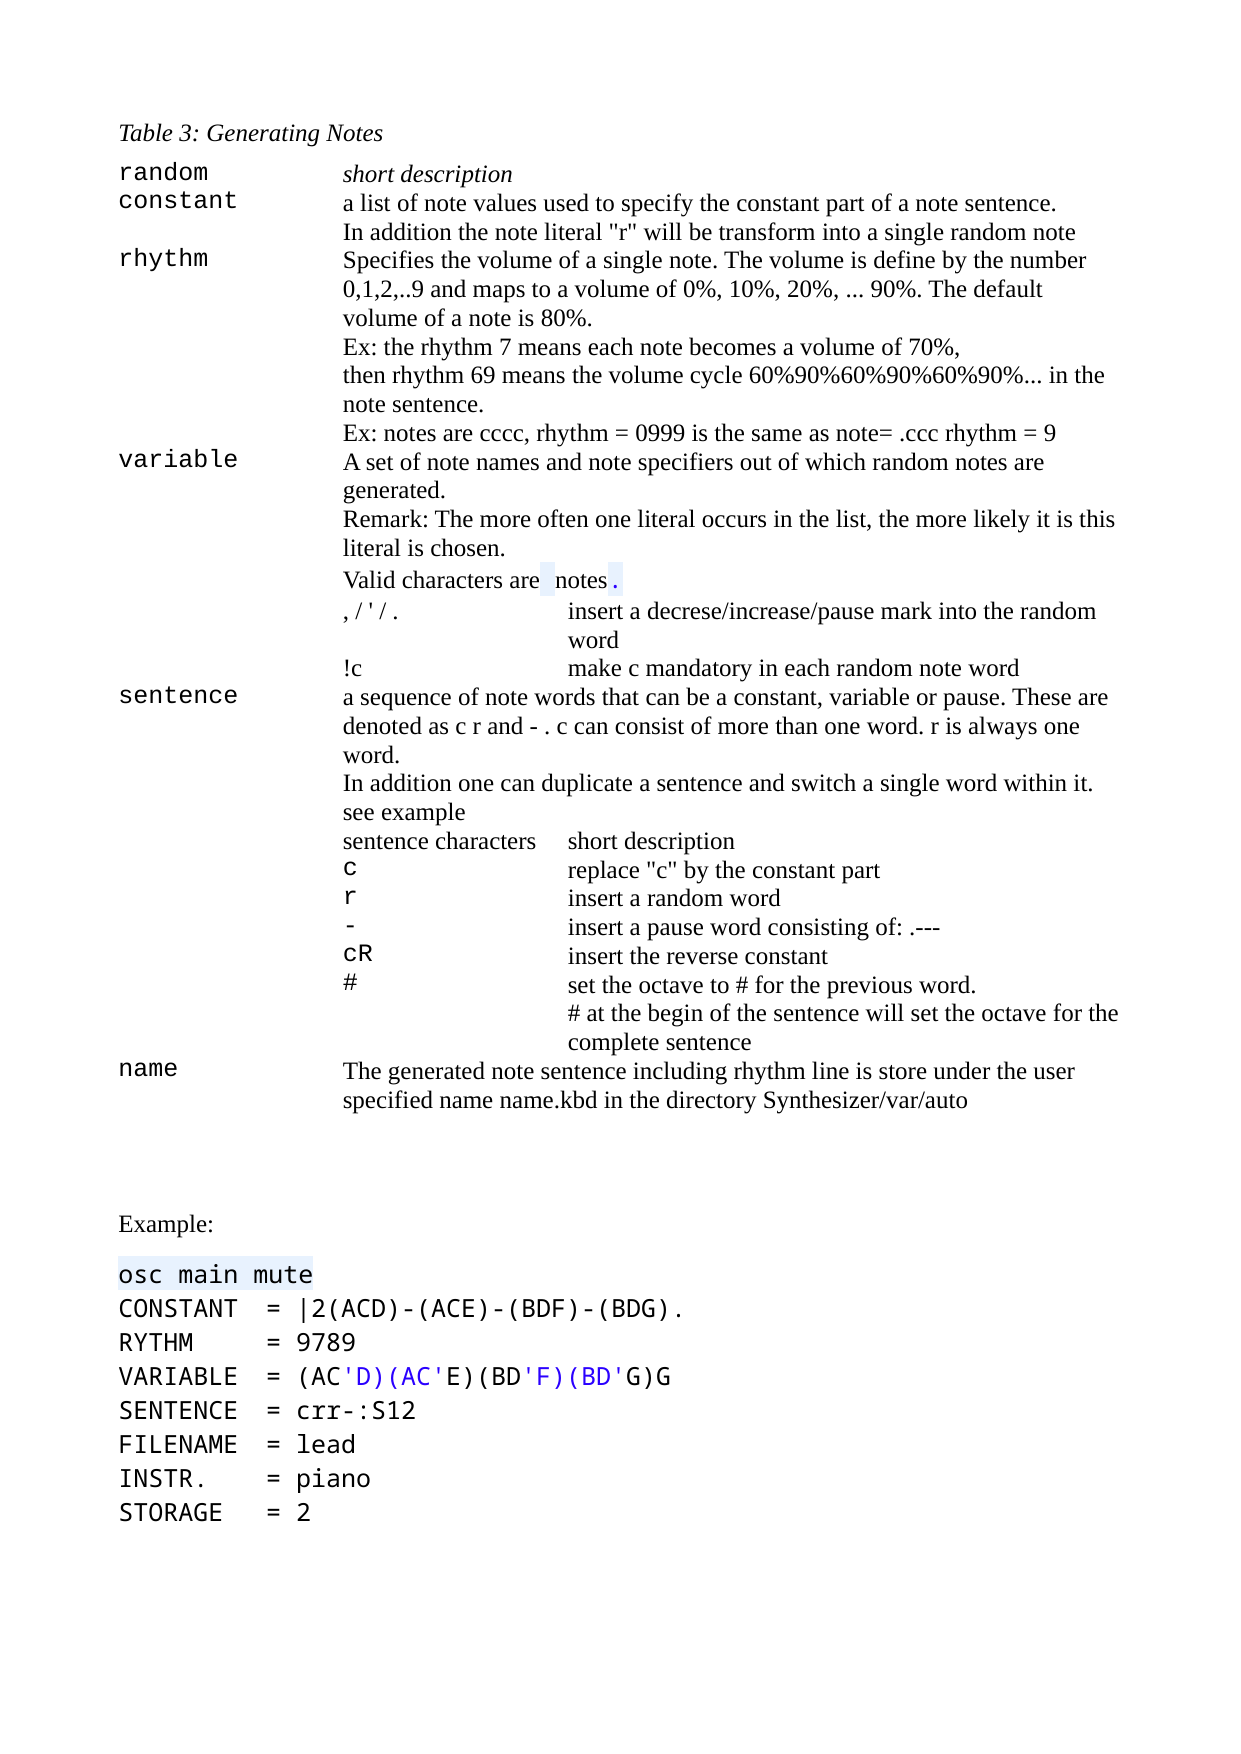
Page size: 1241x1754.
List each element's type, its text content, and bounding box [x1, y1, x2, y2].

table_cell sentence characters [343, 826, 568, 855]
table_cell rhythm [118, 246, 343, 447]
table_cell replace "c" by the constant part [568, 855, 1122, 883]
table_cell [118, 855, 343, 883]
table_cell , / ' / . [343, 596, 568, 653]
table_cell a list of note values used to specify the constant part of a note sentence. In addition the note literal "r" will be transform into a single random note [343, 188, 1122, 246]
table_cell name [118, 1056, 343, 1113]
table_cell c [343, 855, 568, 883]
table_cell [118, 970, 343, 1056]
text RYTHM = 9789 [118, 1324, 1122, 1358]
table_cell A set of note names and note specifiers out of which random notes are generated. Remark: The more often one literal occurs in the list, the more likely it is this literal is chosen. Valid characters are notes. [343, 447, 1122, 596]
text VARIABLE = (AC'D)(AC'E)(BD'F)(BD'G)G [118, 1358, 1122, 1392]
text SENTENCE = crr-:S12 [118, 1392, 1122, 1427]
table_cell sentence [118, 682, 343, 826]
table_cell set the octave to # for the previous word. # at the begin of the sentence will set the octave for the complete sentence [568, 970, 1122, 1056]
table_cell [118, 884, 343, 912]
text INSTR. = piano [118, 1461, 1122, 1495]
table_cell [118, 654, 343, 682]
table_cell - [343, 912, 568, 941]
table_cell [118, 912, 343, 941]
table_cell short description [568, 826, 1122, 855]
table_header random [118, 159, 343, 188]
text STORAGE = 2 [118, 1495, 1122, 1529]
table_cell insert a random word [568, 884, 1122, 912]
table_cell [118, 941, 343, 970]
table_cell insert a pause word consisting of: .--- [568, 912, 1122, 941]
table_cell a sequence of note words that can be a constant, variable or pause. These are denoted as c r and - . c can consist of more than one word. r is always one word. In addition one can duplicate a sentence and switch a single word within it. see example [343, 682, 1122, 826]
table_cell [118, 826, 343, 855]
text osc main mute [118, 1256, 1122, 1290]
table_cell constant [118, 188, 343, 246]
table_cell insert the reverse constant [568, 941, 1122, 970]
table_cell !c [343, 654, 568, 682]
table_cell [118, 596, 343, 653]
table_cell make c mandatory in each random note word [568, 654, 1122, 682]
table_header short description [343, 159, 1122, 188]
text Example: [118, 1209, 1122, 1237]
table_cell cR [343, 941, 568, 970]
text FILENAME = lead [118, 1427, 1122, 1461]
text Table 3: Generating Notes [118, 118, 1122, 147]
table_cell insert a decrese/increase/pause mark into the random word [568, 596, 1122, 653]
table_cell The generated note sentence including rhythm line is store under the user specified name name.kbd in the directory Synthesizer/var/auto [343, 1056, 1122, 1113]
table_cell variable [118, 447, 343, 596]
table_cell Specifies the volume of a single note. The volume is define by the number 0,1,2,..9 and maps to a volume of 0%, 10%, 20%, ... 90%. The default volume of a note is 80%. Ex: the rhythm 7 means each note becomes a volume of 70%, then rhythm 69 means the volume cycle 60%90%60%90%60%90%... in the note sentence. Ex: notes are cccc, rhythm = 0999 is the same as note= .ccc rhythm = 9 [343, 246, 1122, 447]
table_cell r [343, 884, 568, 912]
table_cell # [343, 970, 568, 1056]
text CONSTANT = |2(ACD)-(ACE)-(BDF)-(BDG). [118, 1290, 1122, 1324]
